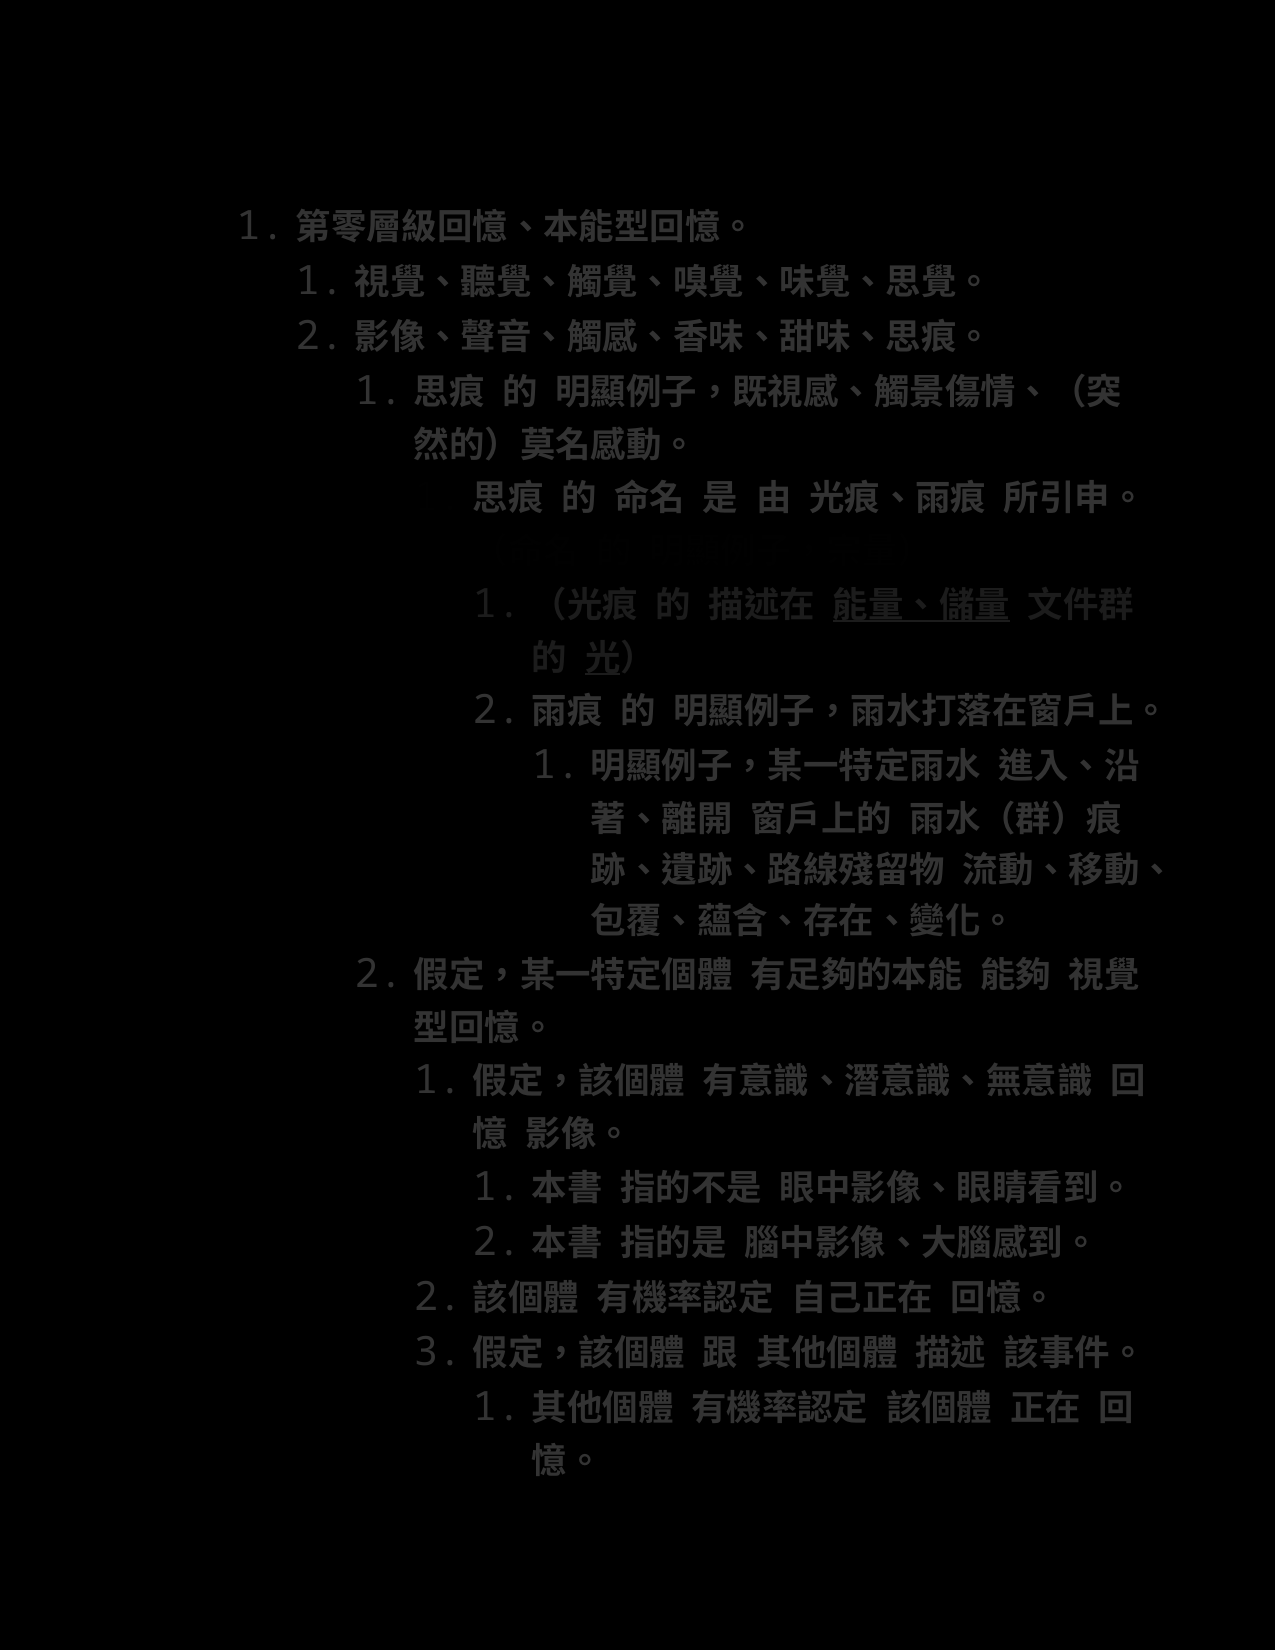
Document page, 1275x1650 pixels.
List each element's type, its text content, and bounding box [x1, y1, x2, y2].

list （光痕 的 描述在 能量、儲量 文件群的 光） [472, 574, 1157, 680]
list 假定，該個體 有意識、潛意識、無意識 回憶 影像。 [413, 1051, 1157, 1157]
list 思痕 的 命名 是 由 光痕、雨痕 所引申。（命名 的 明顯例子，宗量） [413, 467, 1157, 574]
list 影像、聲音、觸感、香味、甜味、思痕。 [295, 306, 1157, 361]
list 雨痕 的 明顯例子，雨水打落在窗戶上。 [472, 680, 1157, 735]
list 明顯例子，某一特定雨水 進入、沿著、離開 窗戶上的 雨水（群）痕跡、遺跡、路線殘留物 流動、移動、包覆、蘊含、存在、變化。 [532, 735, 1157, 944]
list 該個體 有機率認定 自己正在 回憶。 [413, 1267, 1157, 1322]
list 本書 指的不是 眼中影像、眼睛看到。 [472, 1157, 1157, 1212]
list 本書 指的是 腦中影像、大腦感到。 [472, 1212, 1157, 1267]
list 視覺、聽覺、觸覺、嗅覺、味覺、思覺。 [295, 251, 1157, 306]
list 假定，某一特定個體 有足夠的本能 能夠 視覺型回憶。 [354, 944, 1157, 1051]
list 思痕 的 明顯例子，既視感、觸景傷情、（突然的）莫名感動。 [354, 361, 1157, 467]
list 其他個體 有機率認定 該個體 正在 回憶。 [472, 1377, 1157, 1484]
list 假定，該個體 跟 其他個體 描述 該事件。 [413, 1322, 1157, 1377]
list 第零層級回憶、本能型回憶。 [236, 196, 1157, 251]
